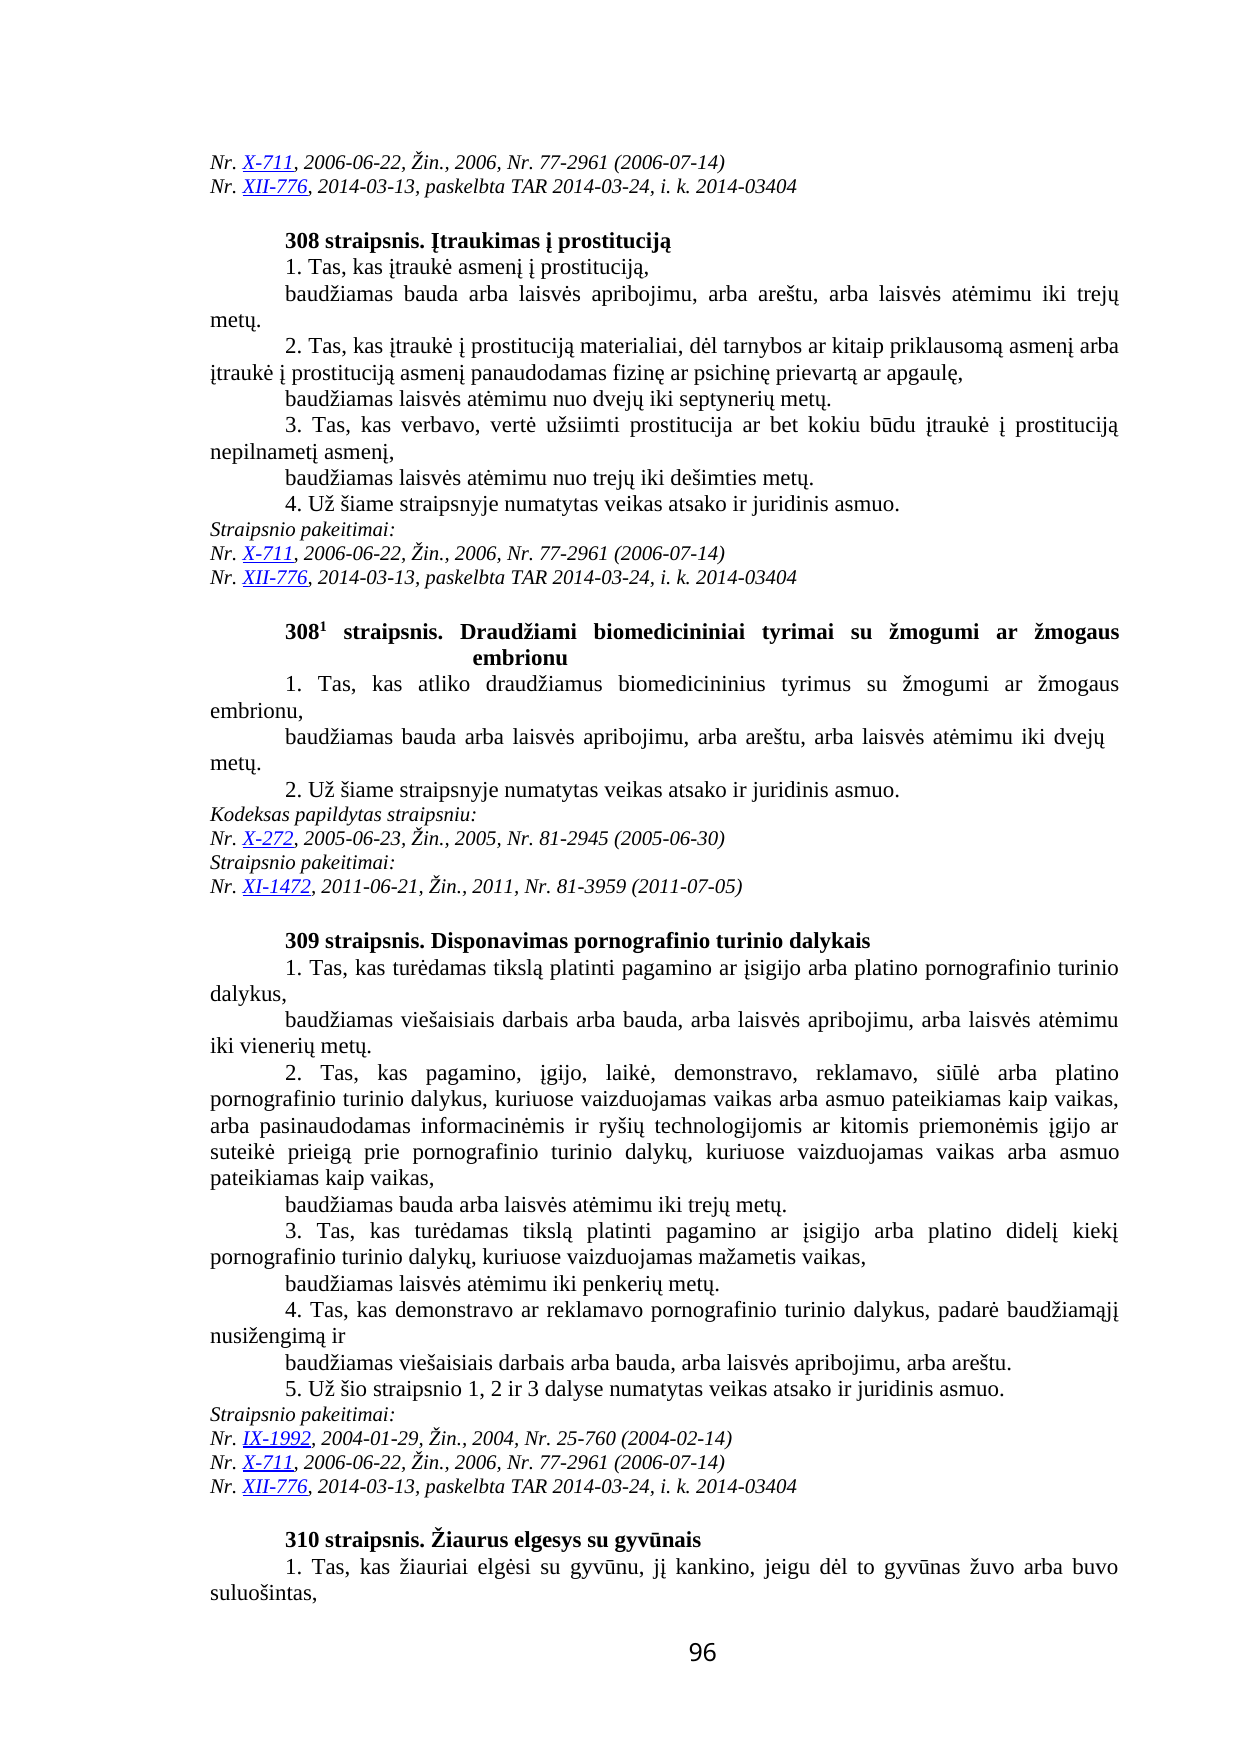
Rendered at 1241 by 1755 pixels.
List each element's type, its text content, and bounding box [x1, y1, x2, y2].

text Nr. X-272, 2005-06-23, Žin., 2005, Nr. 81-2945 (2005-06-30) [210, 826, 1120, 850]
text 5. Už šio straipsnio 1, 2 ir 3 dalyse numatytas veikas atsako ir juridinis asmuo. [210, 1375, 1120, 1402]
text Nr. XII-776, 2014-03-13, paskelbta TAR 2014-03-24, i. k. 2014-03404 [210, 565, 1120, 589]
text 1. Tas, kas atliko draudžiamus biomedicininius tyrimus su žmogumi ar žmogaus embrionu, [210, 670, 1120, 723]
text Nr. XII-776, 2014-03-13, paskelbta TAR 2014-03-24, i. k. 2014-03404 [210, 174, 1120, 198]
text 3. Tas, kas turėdamas tikslą platinti pagamino ar įsigijo arba platino didelį kiekį pornografinio turinio dalykų, kuriuose vaizduojamas mažametis vaikas, [210, 1217, 1120, 1270]
text baudžiamas laisvės atėmimu iki penkerių metų. [210, 1270, 1120, 1296]
text Nr. IX-1992, 2004-01-29, Žin., 2004, Nr. 25-760 (2004-02-14) [210, 1426, 1120, 1450]
text Nr. XII-776, 2014-03-13, paskelbta TAR 2014-03-24, i. k. 2014-03404 [210, 1474, 1120, 1498]
text baudžiamas bauda arba laisvės atėmimu iki trejų metų. [210, 1191, 1120, 1217]
text 2. Už šiame straipsnyje numatytas veikas atsako ir juridinis asmuo. [210, 776, 1120, 802]
text baudžiamas bauda arba laisvės apribojimu, arba areštu, arba laisvės atėmimu iki trejų metų. [210, 279, 1120, 332]
text 2. Tas, kas pagamino, įgijo, laikė, demonstravo, reklamavo, siūlė arba platino pornografinio turinio dalykus, kuriuose vaizduojamas vaikas arba asmuo pateikiamas kaip vaikas, arba pasinaudodamas informacinėmis ir ryšių technologijomis ar kitomis priemonėmis įgijo ar suteikė prieigą prie pornografinio turinio dalykų, kuriuose vaizduojamas vaikas arba asmuo pateikiamas kaip vaikas, [210, 1059, 1120, 1191]
text 310 straipsnis. Žiaurus elgesys su gyvūnais [210, 1527, 1120, 1553]
text Nr. XI-1472, 2011-06-21, Žin., 2011, Nr. 81-3959 (2011-07-05) [210, 874, 1120, 898]
text Nr. X-711, 2006-06-22, Žin., 2006, Nr. 77-2961 (2006-07-14) [210, 541, 1120, 565]
text Kodeksas papildytas straipsniu: [210, 802, 1120, 826]
text 1. Tas, kas turėdamas tikslą platinti pagamino ar įsigijo arba platino pornografinio turinio dalykus, [210, 953, 1120, 1006]
text Straipsnio pakeitimai: [210, 1402, 1120, 1426]
text Straipsnio pakeitimai: [210, 517, 1120, 541]
text 308 straipsnis. Įtraukimas į prostituciją [210, 227, 1120, 253]
text Straipsnio pakeitimai: [210, 850, 1120, 874]
text 309 straipsnis. Disponavimas pornografinio turinio dalykais [285, 927, 1120, 953]
text baudžiamas laisvės atėmimu nuo trejų iki dešimties metų. [210, 464, 1120, 490]
text Nr. X-711, 2006-06-22, Žin., 2006, Nr. 77-2961 (2006-07-14) [210, 1450, 1120, 1474]
text 1. Tas, kas įtraukė asmenį į prostituciją, [210, 253, 1120, 279]
text Nr. X-711, 2006-06-22, Žin., 2006, Nr. 77-2961 (2006-07-14) [210, 150, 1120, 174]
text 3081 straipsnis. Draudžiami biomedicininiai tyrimai su žmogumi ar žmogaus embrionu [285, 618, 1120, 670]
text 3. Tas, kas verbavo, vertė užsiimti prostitucija ar bet kokiu būdu įtraukė į prostituciją nepilnametį asmenį, [210, 411, 1120, 464]
text 4. Tas, kas demonstravo ar reklamavo pornografinio turinio dalykus, padarė baudžiamąjį nusižengimą ir [210, 1296, 1120, 1349]
text baudžiamas laisvės atėmimu nuo dvejų iki septynerių metų. [210, 385, 1120, 411]
text baudžiamas viešaisiais darbais arba bauda, arba laisvės apribojimu, arba laisvės atėmimu iki vienerių metų. [210, 1006, 1120, 1059]
text 1. Tas, kas žiauriai elgėsi su gyvūnu, jį kankino, jeigu dėl to gyvūnas žuvo arba buvo suluošintas, [210, 1553, 1120, 1606]
text baudžiamas viešaisiais darbais arba bauda, arba laisvės apribojimu, arba areštu. [210, 1349, 1120, 1375]
text 2. Tas, kas įtraukė į prostituciją materialiai, dėl tarnybos ar kitaip priklausomą asmenį arba įtraukė į prostituciją asmenį panaudodamas fizinę ar psichinę prievartą ar apgaulę, [210, 332, 1120, 385]
text baudžiamas bauda arba laisvės apribojimu, arba areštu, arba laisvės atėmimu iki dvejų metų. [210, 723, 1106, 776]
text 4. Už šiame straipsnyje numatytas veikas atsako ir juridinis asmuo. [210, 490, 1120, 517]
